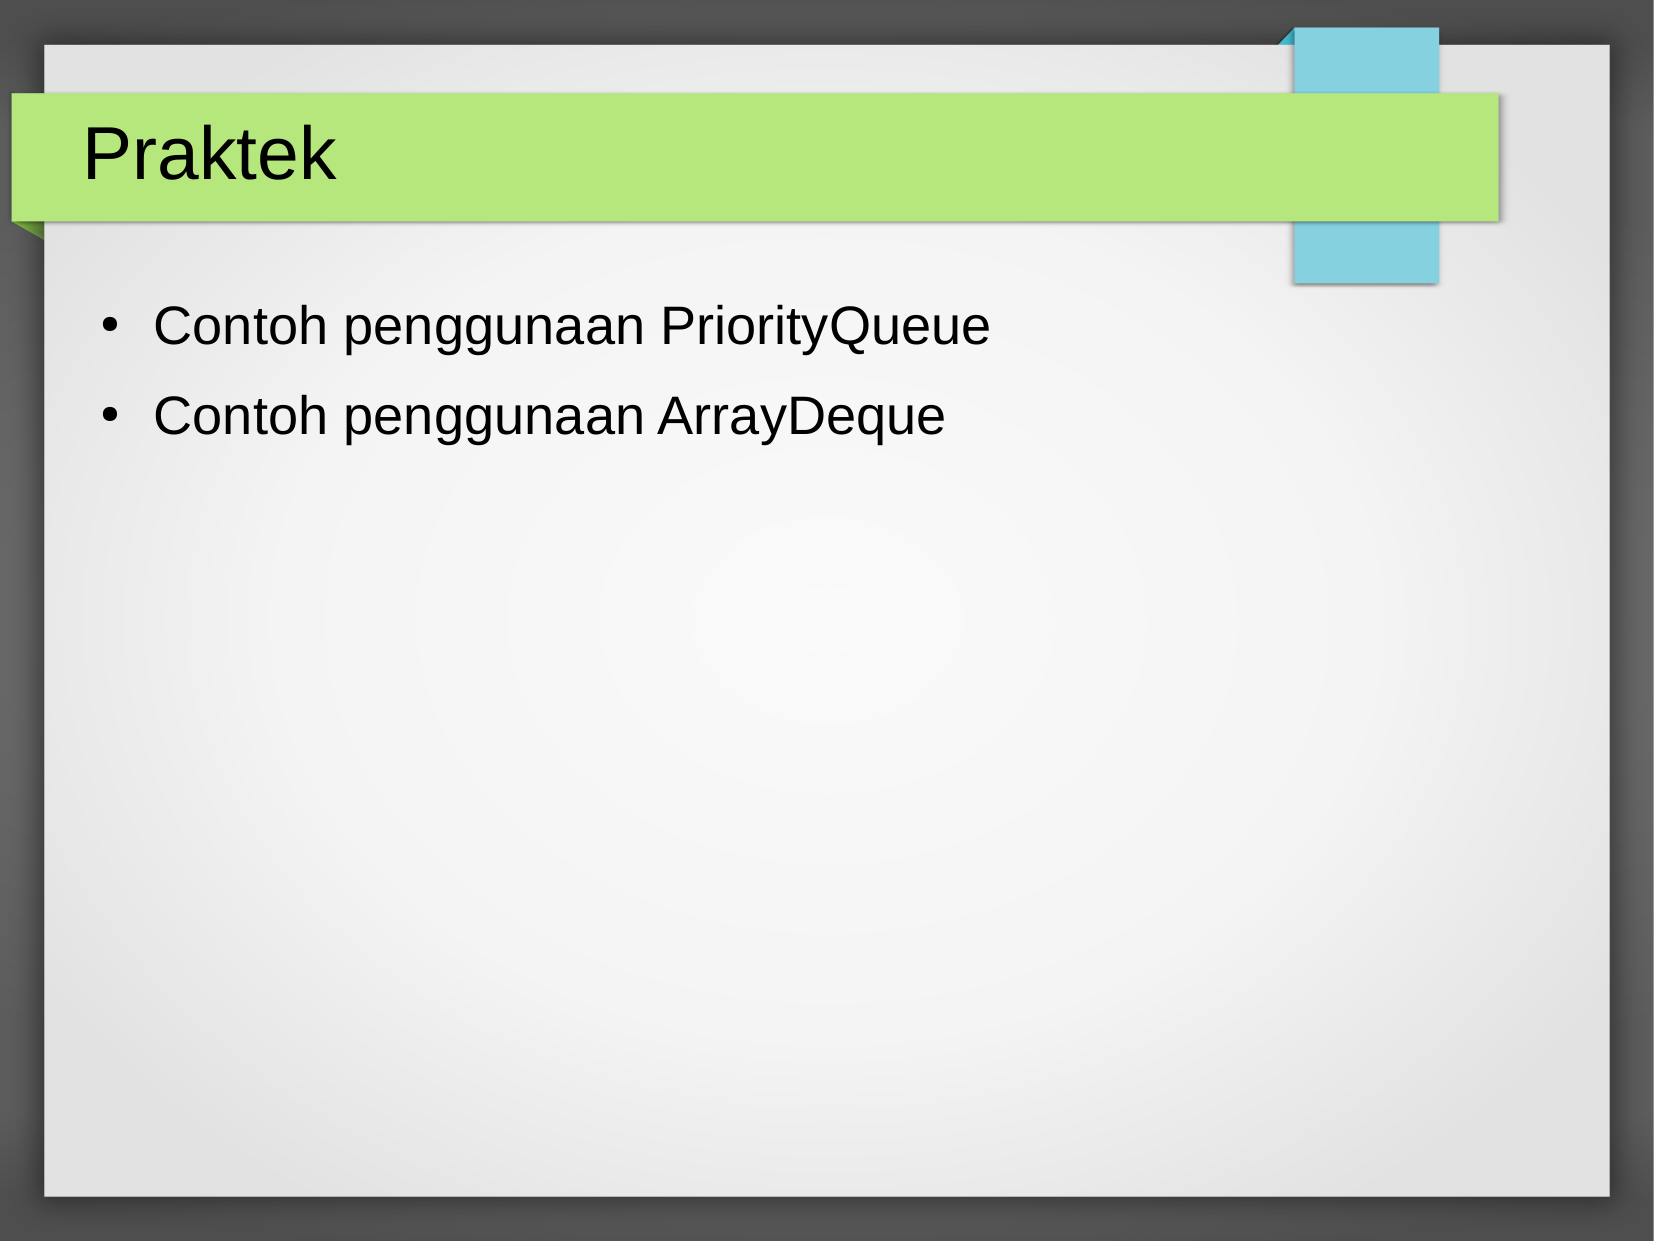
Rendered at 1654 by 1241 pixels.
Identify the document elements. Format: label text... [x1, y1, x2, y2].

picture [0, 0, 1654, 1241]
list Contoh penggunaan PriorityQueue Contoh penggunaan ArrayDeque [82, 295, 1571, 1015]
title Praktek [82, 94, 1264, 213]
